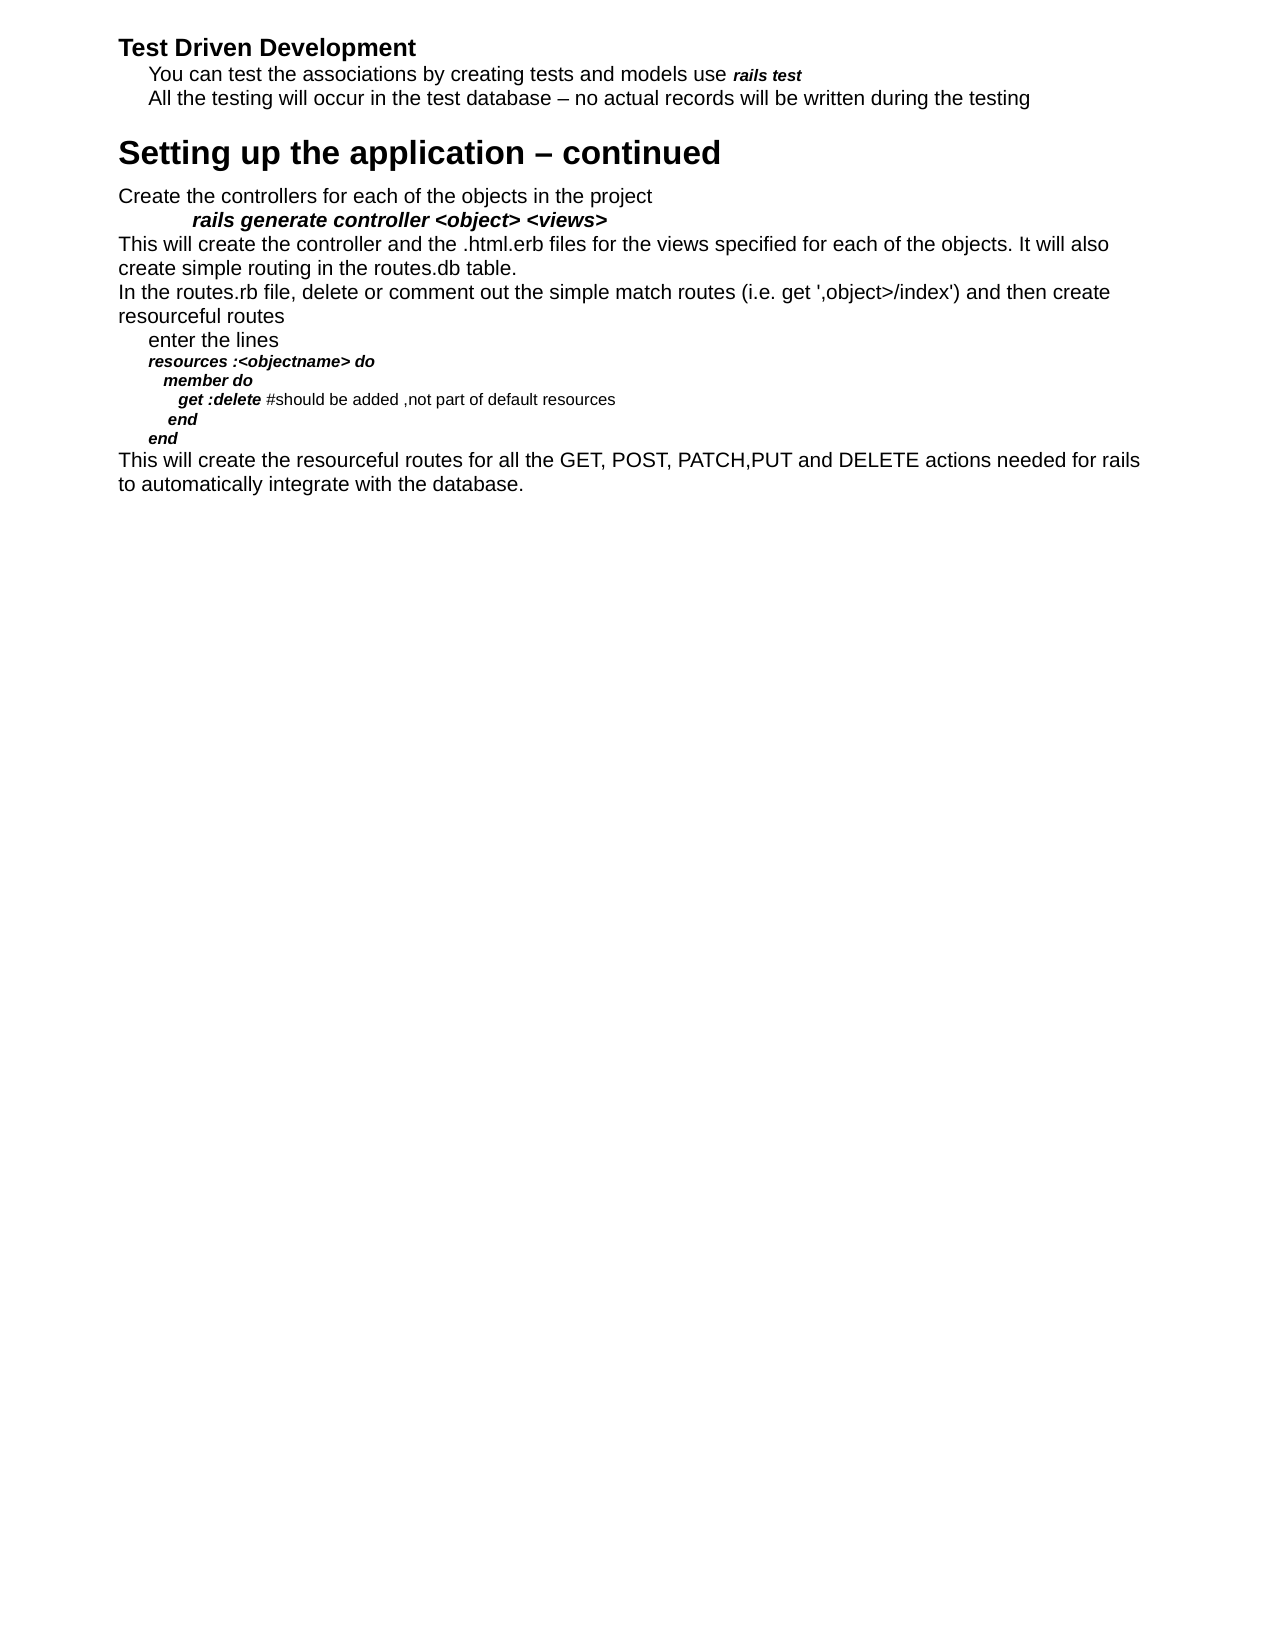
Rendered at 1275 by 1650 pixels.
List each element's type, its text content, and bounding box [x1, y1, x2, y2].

text get :delete #should be added ,not part of default resources [118, 390, 1157, 409]
text This will create the controller and the .html.erb files for the views specified for each of the objects. It will also create simple routing in the routes.db table. [118, 232, 1157, 280]
text This will create the resourceful routes for all the GET, POST, PATCH,PUT and DELETE actions needed for rails to automatically integrate with the database. [118, 448, 1157, 496]
text Create the controllers for each of the objects in the project [118, 184, 1157, 208]
text member do [118, 371, 1157, 390]
text end [118, 409, 1157, 428]
subtitle Test Driven Development [118, 33, 1157, 61]
text enter the lines [118, 328, 1157, 352]
text In the routes.rb file, delete or comment out the simple match routes (i.e. get ',object>/index') and then create resourceful routes [118, 280, 1157, 328]
text end [118, 428, 1157, 448]
subtitle Setting up the application – continued [118, 133, 1157, 172]
text resources :<objectname> do [118, 352, 1157, 371]
text You can test the associations by creating tests and models use rails test [118, 61, 1157, 85]
text rails generate controller <object> <views> [118, 208, 1157, 232]
text All the testing will occur in the test database – no actual records will be written during the testing [118, 85, 1157, 109]
